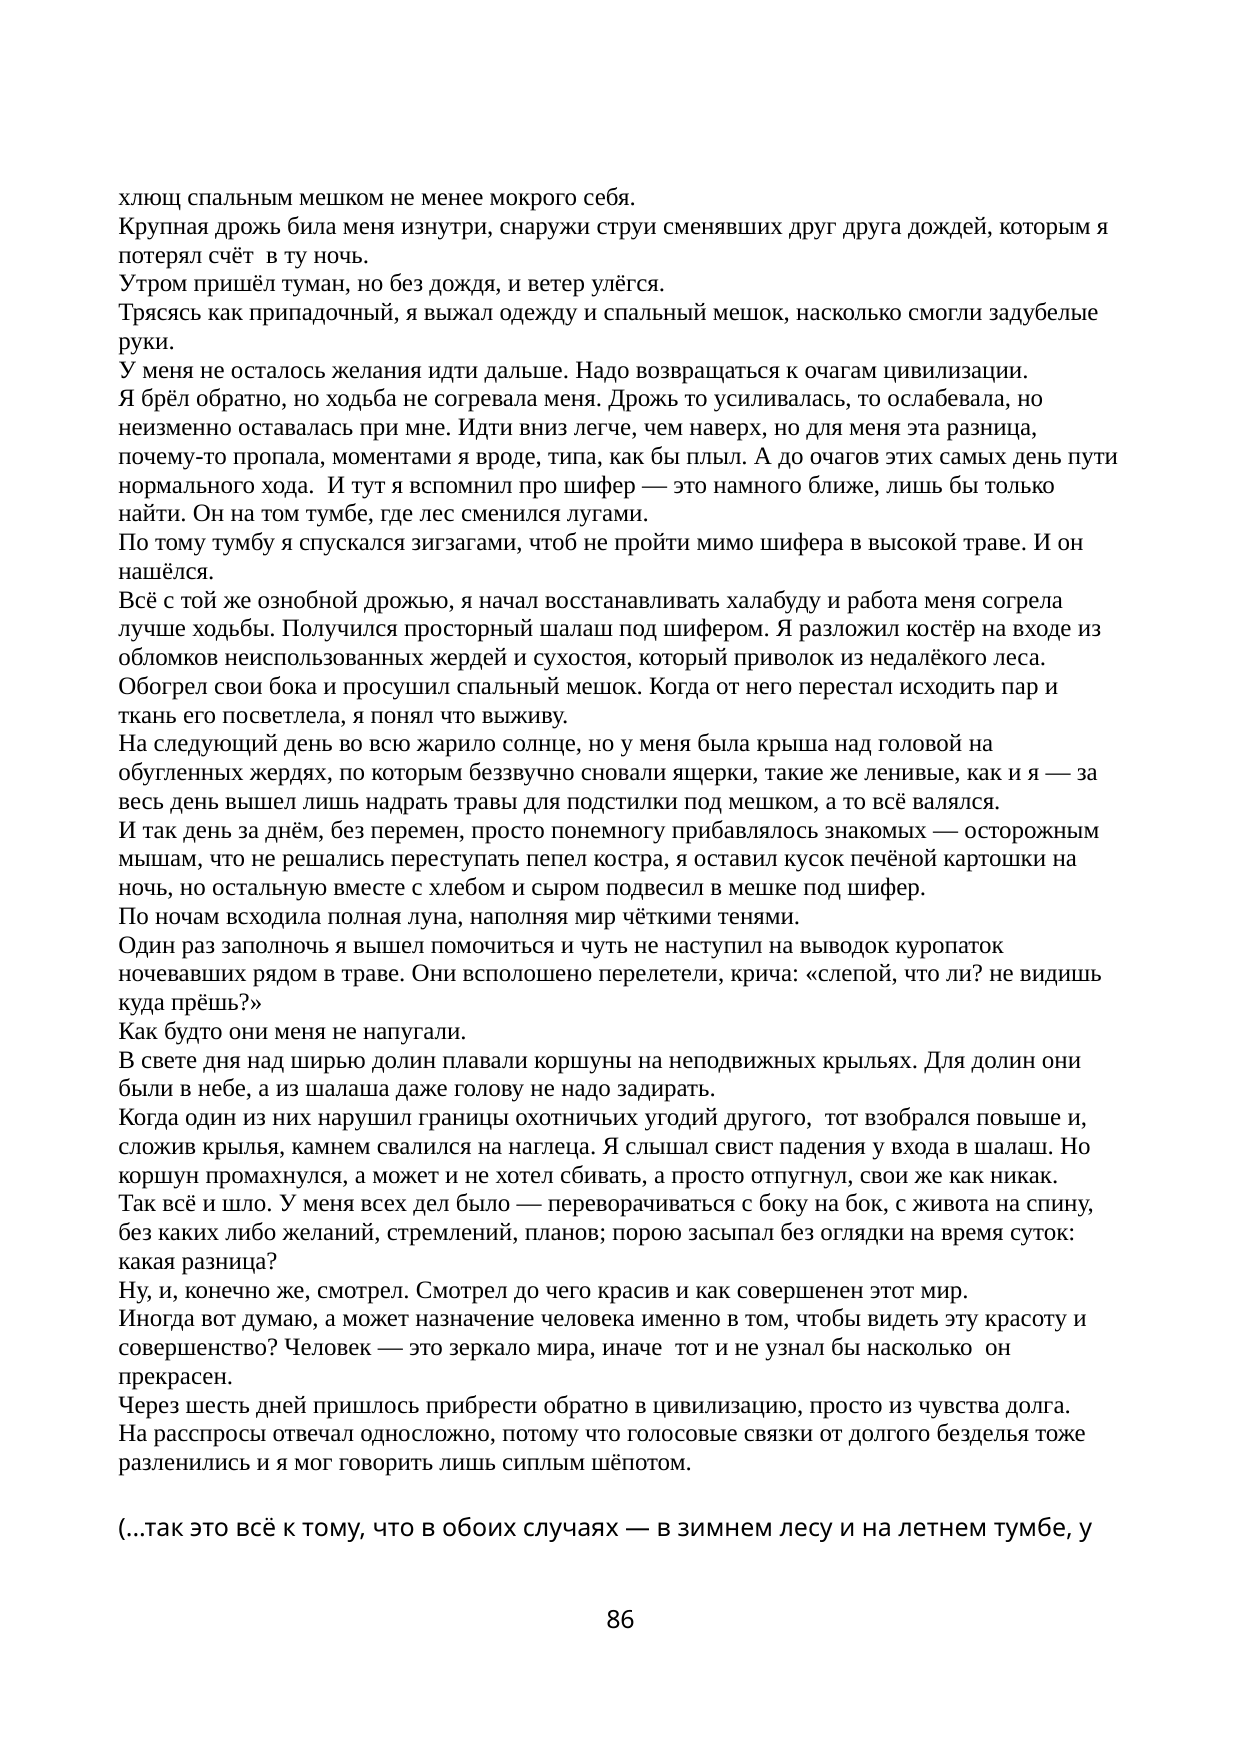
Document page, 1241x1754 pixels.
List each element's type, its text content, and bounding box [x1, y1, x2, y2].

text (...так это всё к тому, что в обоих случаях — в зимнем лесу и на летнем тумбе, у [118, 1510, 1122, 1544]
text По ночам всходила полная луна, наполняя мир чёткими тенями. [118, 901, 1122, 930]
text Ну, и, конечно же, смотрел. Смотрел до чего красив и как совершенен этот мир. [118, 1275, 1122, 1303]
text Один раз заполночь я вышел помочиться и чуть не наступил на выводок куропаток ночевавших рядом в траве. Они всполошено перелетели, крича: «слепой, что ли? не видишь куда прёшь?» [118, 930, 1122, 1016]
text Всё с той же ознобной дрожью, я начал восстанавливать халабуду и работа меня согрела лучше ходьбы. Получился просторный шалаш под шифером. Я разложил костёр на входе из обломков неиспользованных жердей и сухостоя, который приволок из недалёкого леса. Обогрел свои бока и просушил спальный мешок. Когда от него перестал исходить пар и ткань его посветлела, я понял что выживу. [118, 585, 1122, 728]
text В свете дня над ширью долин плавали коршуны на неподвижных крыльях. Для долин они были в небе, а из шалаша даже голову не надо задирать. [118, 1045, 1122, 1102]
text Утром пришёл туман, но без дождя, и ветер улёгся. [118, 268, 1122, 297]
text Крупная дрожь била меня изнутри, снаружи струи сменявших друг друга дождей, которым я потерял счёт в ту ночь. [118, 211, 1122, 268]
text На следующий день во всю жарило солнце, но у меня была крыша над головой на обугленных жердях, по которым беззвучно сновали ящерки, такие же ленивые, как и я — за весь день вышел лишь надрать травы для подстилки под мешком, а то всё валялся. [118, 728, 1122, 815]
text Так всё и шло. У меня всех дел было — переворачиваться с боку на бок, с живота на спину, без каких либо желаний, стремлений, планов; порою засыпал без оглядки на время суток: какая разница? [118, 1188, 1122, 1275]
text На расспросы отвечал односложно, потому что голосовые связки от долгого безделья тоже разленились и я мог говорить лишь сиплым шёпотом. [118, 1418, 1122, 1476]
text Через шесть дней пришлось прибрести обратно в цивилизацию, просто из чувства долга. [118, 1390, 1122, 1418]
text И так день за днём, без перемен, просто понемногу прибавлялось знакомых — осторожным мышам, что не решались переступать пепел костра, я оставил кусок печёной картошки на ночь, но остальную вместе с хлебом и сыром подвесил в мешке под шифер. [118, 815, 1122, 901]
text Когда один из них нарушил границы охотничьих угодий другого, тот взобрался повыше и, сложив крылья, камнем свалился на наглеца. Я слышал свист падения у входа в шалаш. Но коршун промахнулся, а может и не хотел сбивать, а просто отпугнул, свои же как никак. [118, 1102, 1122, 1188]
text Я брёл обратно, но ходьба не согревала меня. Дрожь то усиливалась, то ослабевала, но неизменно оставалась при мне. Идти вниз легче, чем наверх, но для меня эта разница, почему-то пропала, моментами я вроде, типа, как бы плыл. А до очагов этих самых день пути нормального хода. И тут я вспомнил про шифер — это намного ближе, лишь бы только найти. Он на том тумбе, где лес сменился лугами. [118, 383, 1122, 527]
text По тому тумбу я спускался зигзагами, чтоб не пройти мимо шифера в высокой траве. И он нашёлся. [118, 527, 1122, 585]
text хлющ спальным мешком не менее мокрого себя. [118, 182, 1122, 211]
text Как будто они меня не напугали. [118, 1016, 1122, 1045]
text Трясясь как припадочный, я выжал одежду и спальный мешок, насколько смогли задубелые руки. [118, 297, 1122, 355]
text Иногда вот думаю, а может назначение человека именно в том, чтобы видеть эту красоту и совершенство? Человек — это зеркало мира, иначе тот и не узнал бы насколько он прекрасен. [118, 1303, 1122, 1390]
text У меня не осталось желания идти дальше. Надо возвращаться к очагам цивилизации. [118, 355, 1122, 383]
